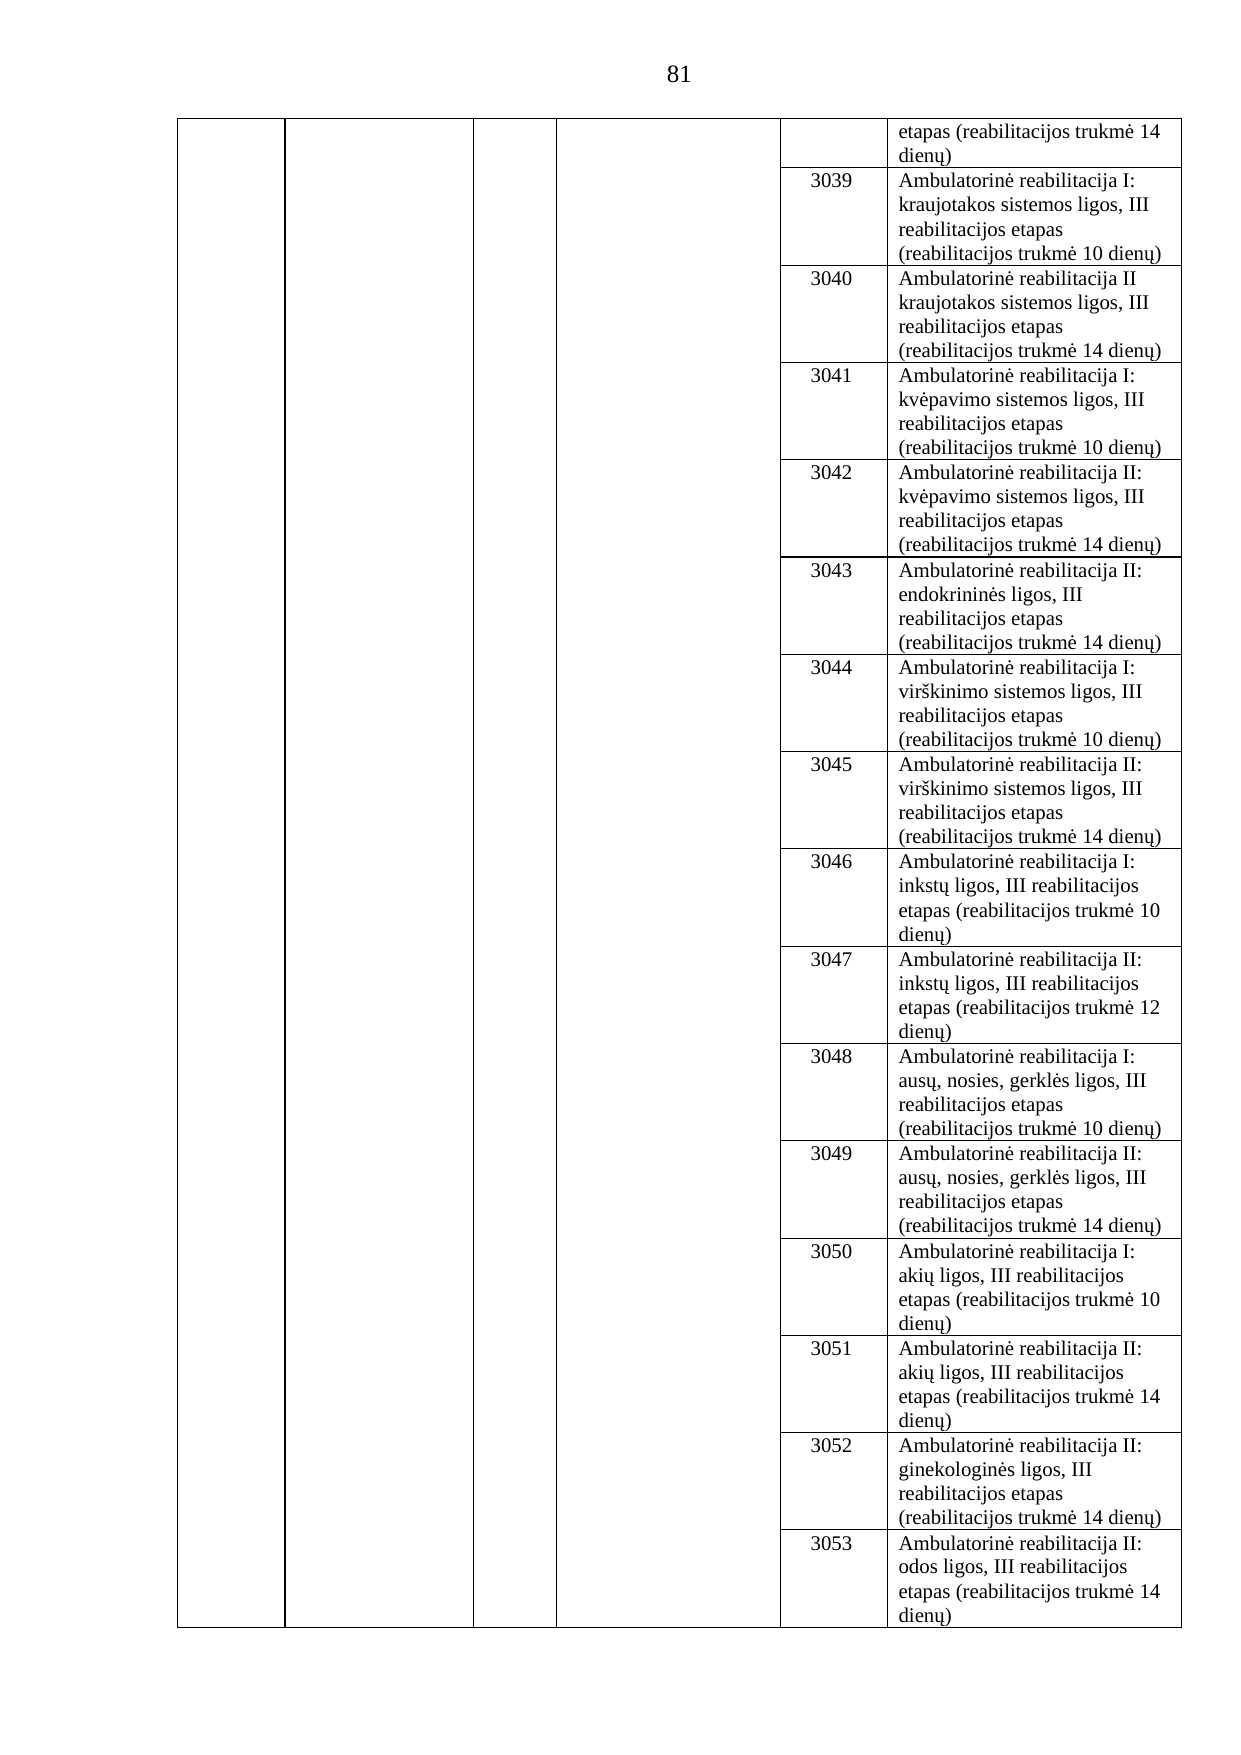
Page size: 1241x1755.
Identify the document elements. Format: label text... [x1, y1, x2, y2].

table_cell Ambulatorinė reabilitacija I: inkstų ligos, III reabilitacijos etapas (reabilitacijos trukmė 10 dienų) [888, 849, 1181, 946]
table_cell 3039 [781, 168, 887, 264]
table_cell 3042 [781, 460, 887, 556]
table_cell 3048 [781, 1044, 887, 1140]
table_cell 3050 [781, 1239, 887, 1335]
table_cell 3045 [781, 752, 887, 848]
table_cell Ambulatorinė reabilitacija II: inkstų ligos, III reabilitacijos etapas (reabilitacijos trukmė 12 dienų) [888, 947, 1181, 1043]
table_cell Ambulatorinė reabilitacija I: ausų, nosies, gerklės ligos, III reabilitacijos etapas (reabilitacijos trukmė 10 dienų) [888, 1044, 1181, 1140]
table_cell 3047 [781, 947, 887, 1043]
table_cell etapas (reabilitacijos trukmė 14 dienų) [888, 119, 1181, 167]
table_cell 3052 [781, 1433, 887, 1529]
table_cell [286, 119, 473, 1627]
table_cell 3040 [781, 266, 887, 362]
table_cell Ambulatorinė reabilitacija I: kvėpavimo sistemos ligos, III reabilitacijos etapas (reabilitacijos trukmė 10 dienų) [888, 363, 1181, 459]
table_cell Ambulatorinė reabilitacija I: akių ligos, III reabilitacijos etapas (reabilitacijos trukmė 10 dienų) [888, 1239, 1181, 1335]
table_cell Ambulatorinė reabilitacija II: ginekologinės ligos, III reabilitacijos etapas (reabilitacijos trukmė 14 dienų) [888, 1433, 1181, 1529]
table_cell 3044 [781, 655, 887, 751]
table_cell 3051 [781, 1336, 887, 1432]
table_cell Ambulatorinė reabilitacija II kraujotakos sistemos ligos, III reabilitacijos etapas (reabilitacijos trukmė 14 dienų) [888, 266, 1181, 362]
table_cell 3046 [781, 849, 887, 946]
table_cell Ambulatorinė reabilitacija II: endokrininės ligos, III reabilitacijos etapas (reabilitacijos trukmė 14 dienų) [888, 558, 1181, 654]
table_cell Ambulatorinė reabilitacija I: virškinimo sistemos ligos, III reabilitacijos etapas (reabilitacijos trukmė 10 dienų) [888, 655, 1181, 751]
table_cell [178, 119, 284, 1627]
table_cell 3041 [781, 363, 887, 459]
table_cell [474, 119, 556, 1627]
table_cell Ambulatorinė reabilitacija II: ausų, nosies, gerklės ligos, III reabilitacijos etapas (reabilitacijos trukmė 14 dienų) [888, 1141, 1181, 1237]
table_cell 3049 [781, 1141, 887, 1237]
table_cell Ambulatorinė reabilitacija II: kvėpavimo sistemos ligos, III reabilitacijos etapas (reabilitacijos trukmė 14 dienų) [888, 460, 1181, 556]
table_cell 3053 [781, 1530, 887, 1627]
table_cell [557, 119, 780, 1627]
table_cell Ambulatorinė reabilitacija II: odos ligos, III reabilitacijos etapas (reabilitacijos trukmė 14 dienų) [888, 1530, 1181, 1627]
table_cell Ambulatorinė reabilitacija I: kraujotakos sistemos ligos, III reabilitacijos etapas (reabilitacijos trukmė 10 dienų) [888, 168, 1181, 264]
table_cell Ambulatorinė reabilitacija II: virškinimo sistemos ligos, III reabilitacijos etapas (reabilitacijos trukmė 14 dienų) [888, 752, 1181, 848]
table_cell [781, 119, 887, 167]
table_cell Ambulatorinė reabilitacija II: akių ligos, III reabilitacijos etapas (reabilitacijos trukmė 14 dienų) [888, 1336, 1181, 1432]
table_cell 3043 [781, 558, 887, 654]
